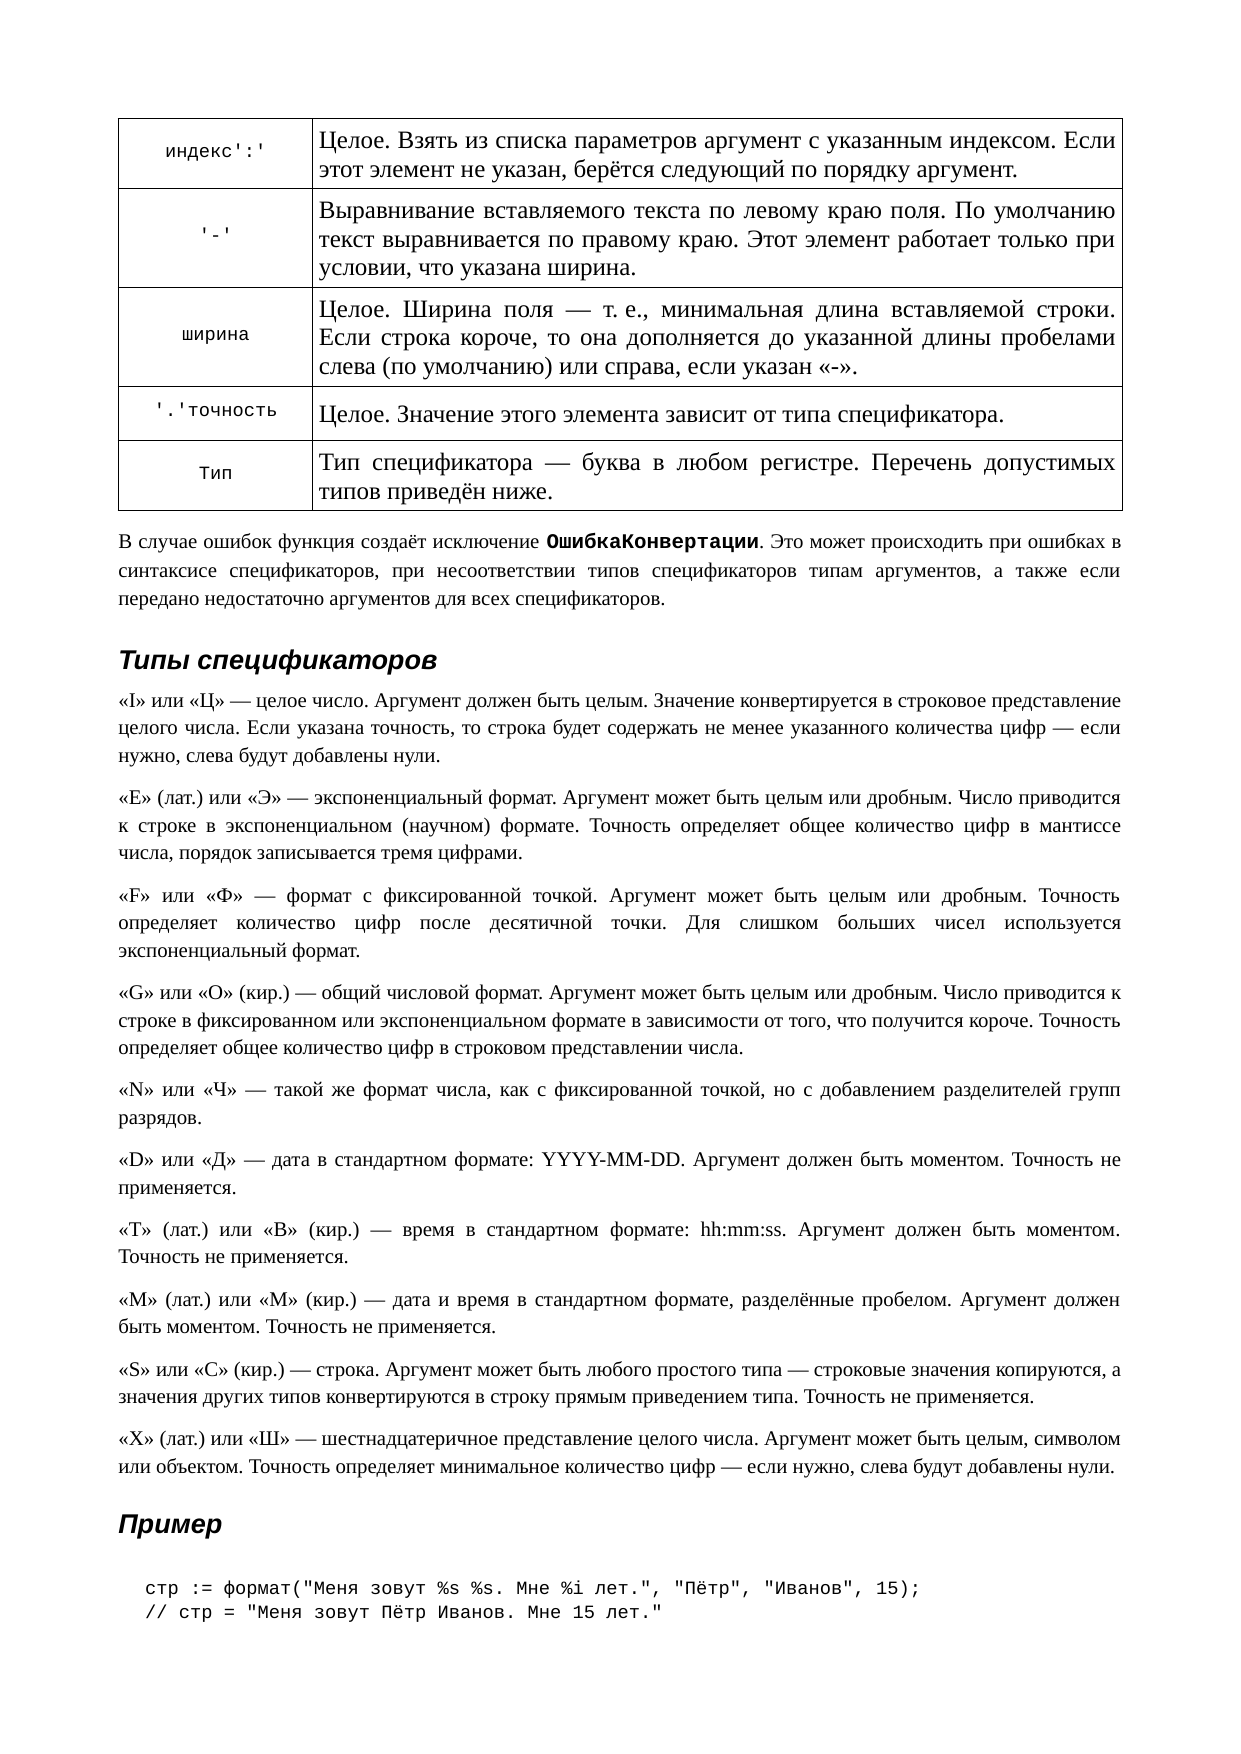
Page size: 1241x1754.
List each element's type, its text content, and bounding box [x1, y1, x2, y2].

table_cell Целое. Ширина поля — т. е., минимальная длина вставляемой строки. Если строка короче, то она дополняется до указанной длины пробелами слева (по умолчанию) или справа, если указан «-». [313, 288, 1122, 386]
text «G» или «О» (кир.) — общий числовой формат. Аргумент может быть целым или дробным. Число приводится к строке в фиксированном или экспоненциальном формате в зависимости от того, что получится короче. Точность определяет общее количество цифр в строковом представлении числа. [118, 980, 1122, 1059]
text «N» или «Ч» — такой же формат числа, как с фиксированной точкой, но с добавлением разделителей групп разрядов. [118, 1077, 1122, 1129]
text «T» (лат.) или «В» (кир.) — время в стандартном формате: hh:mm:ss. Аргумент должен быть моментом. Точность не применяется. [118, 1217, 1122, 1268]
table_cell '-' [119, 189, 312, 287]
subtitle Типы спецификаторов [118, 644, 1122, 675]
text «M» (лат.) или «М» (кир.) — дата и время в стандартном формате, разделённые пробелом. Аргумент должен быть моментом. Точность не применяется. [118, 1287, 1122, 1338]
text «X» (лат.) или «Ш» — шестнадцатеричное представление целого числа. Аргумент может быть целым, символом или объектом. Точность определяет минимальное количество цифр — если нужно, слева будут добавлены нули. [118, 1426, 1122, 1478]
text «S» или «С» (кир.) — строка. Аргумент может быть любого простого типа — строковые значения копируются, а значения других типов конвертируются в строку прямым приведением типа. Точность не применяется. [118, 1356, 1122, 1408]
text «D» или «Д» — дата в стандартном формате: YYYY-MM-DD. Аргумент должен быть моментом. Точность не применяется. [118, 1147, 1122, 1199]
text «I» или «Ц» — целое число. Аргумент должен быть целым. Значение конвертируется в строковое представление целого числа. Если указана точность, то строка будет содержать не менее указанного количества цифр — если нужно, слева будут добавлены нули. [118, 688, 1122, 767]
table_cell Целое. Значение этого элемента зависит от типа спецификатора. [313, 387, 1122, 440]
table_cell Целое. Взять из списка параметров аргумент с указанным индексом. Если этот элемент не указан, берётся следующий по порядку аргумент. [313, 119, 1122, 188]
table_cell Тип спецификатора — буква в любом регистре. Перечень допустимых типов приведён ниже. [313, 441, 1122, 510]
subtitle Пример [118, 1508, 1122, 1540]
table_cell Тип [119, 441, 312, 510]
table_cell ширина [119, 288, 312, 386]
text «E» (лат.) или «Э» — экспоненциальный формат. Аргумент может быть целым или дробным. Число приводится к строке в экспоненциальном (научном) формате. Точность определяет общее количество цифр в мантиссе числа, порядок записывается тремя цифрами. [118, 785, 1122, 864]
table_cell индекс':' [119, 119, 312, 188]
table_cell '.'точность [119, 387, 312, 440]
text стр := формат("Меня зовут %s %s. Мне %i лет.", "Пётр", "Иванов", 15); [136, 1570, 1104, 1594]
table_cell Выравнивание вставляемого текста по левому краю поля. По умолчанию текст выравнивается по правому краю. Этот элемент работает только при условии, что указана ширина. [313, 189, 1122, 287]
text «F» или «Ф» — формат с фиксированной точкой. Аргумент может быть целым или дробным. Точность определяет количество цифр после десятичной точки. Для слишком больших чисел используется экспоненциальный формат. [118, 882, 1122, 962]
text В случае ошибок функция создаёт исключение ОшибкаКонвертации. Это может происходить при ошибках в синтаксисе спецификаторов, при несоответствии типов спецификаторов типам аргументов, а также если передано недостаточно аргументов для всех спецификаторов. [118, 529, 1122, 610]
text // стр = "Меня зовут Пётр Иванов. Мне 15 лет." [136, 1594, 1104, 1633]
